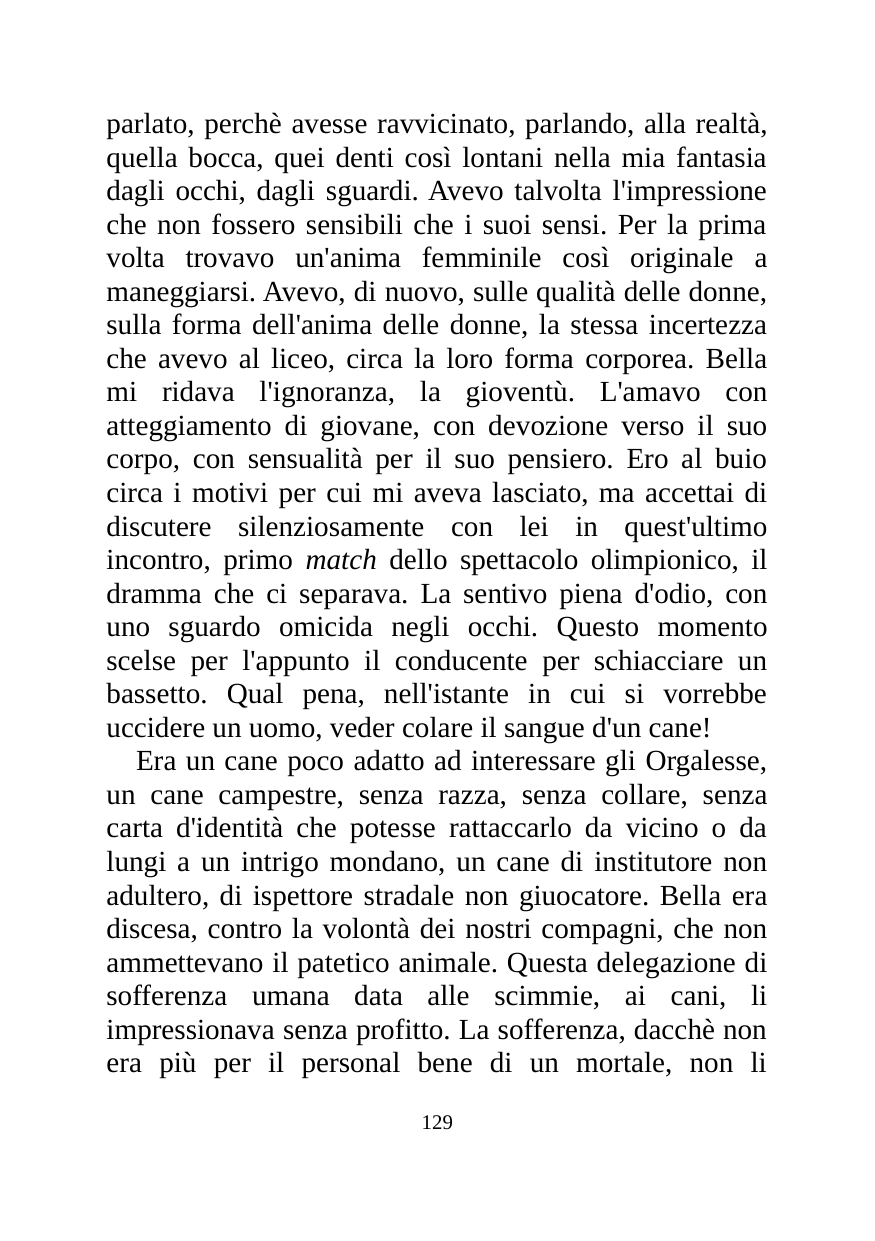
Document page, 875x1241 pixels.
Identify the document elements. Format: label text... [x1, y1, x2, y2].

text parlato, perchè avesse ravvicinato, parlando, alla realtà, quella bocca, quei denti così lontani nella mia fantasia dagli occhi, dagli sguardi. Avevo talvolta l'impressione che non fossero sensibili che i suoi sensi. Per la prima volta trovavo un'anima femminile così originale a maneggiarsi. Avevo, di nuovo, sulle qualità delle donne, sulla forma dell'anima delle donne, la stessa incertezza che avevo al liceo, circa la loro forma corporea. Bella mi ridava l'ignoranza, la gioventù. L'amavo con atteggiamento di giovane, con devozione verso il suo corpo, con sensualità per il suo pensiero. Ero al buio circa i motivi per cui mi aveva lasciato, ma accettai di discutere silenziosamente con lei in quest'ultimo incontro, primo match dello spettacolo olimpionico, il dramma che ci separava. La sentivo piena d'odio, con uno sguardo omicida negli occhi. Questo momento scelse per l'appunto il conducente per schiacciare un bassetto. Qual pena, nell'istante in cui si vorrebbe uccidere un uomo, veder colare il sangue d'un cane! [106, 106, 768, 743]
text Era un cane poco adatto ad interessare gli Orgalesse, un cane campestre, senza razza, senza collare, senza carta d'identità che potesse rattaccarlo da vicino o da lungi a un intrigo mondano, un cane di institutore non adultero, di ispettore stradale non giuocatore. Bella era discesa, contro la volontà dei nostri compagni, che non ammettevano il patetico animale. Questa delegazione di sofferenza umana data alle scimmie, ai cani, li impressionava senza profitto. La sofferenza, dacchè non era più per il personal bene di un mortale, non li [106, 743, 768, 1079]
